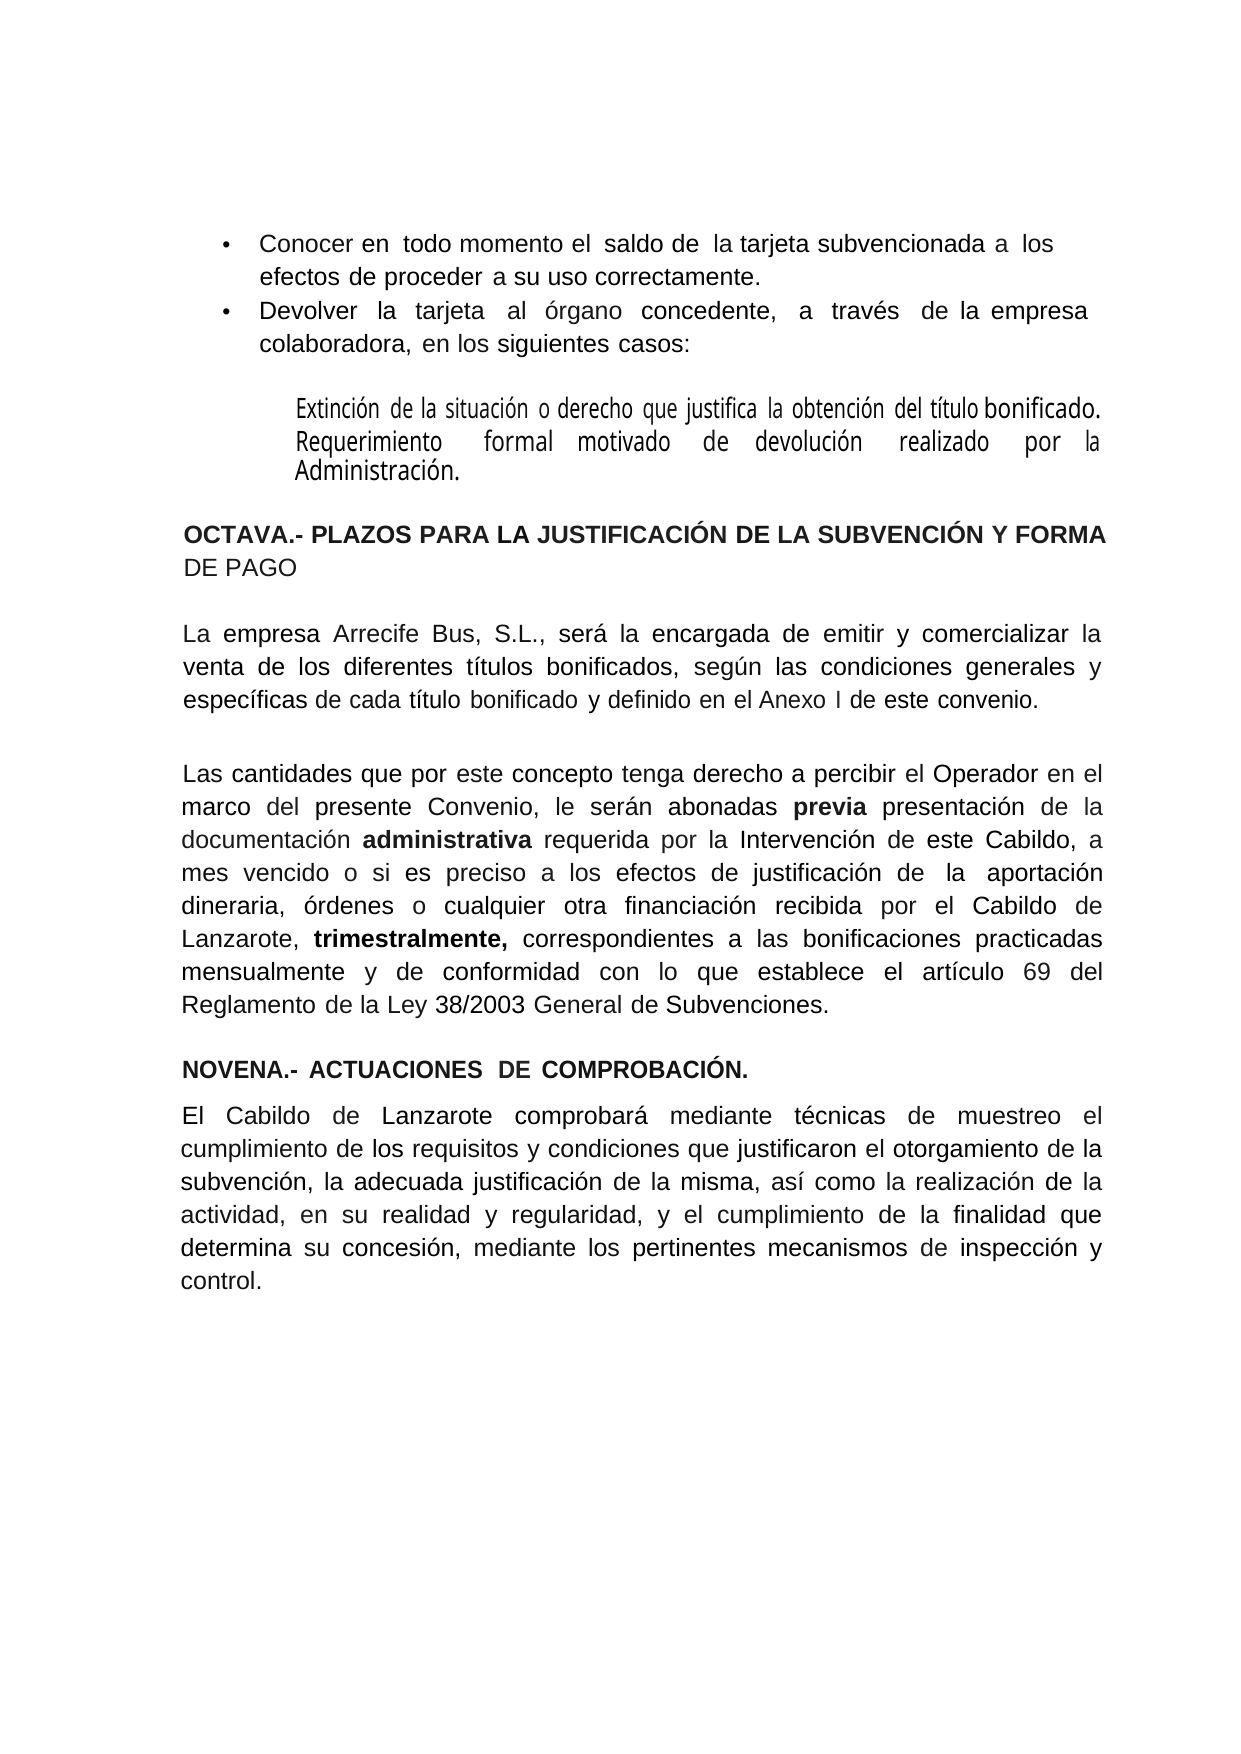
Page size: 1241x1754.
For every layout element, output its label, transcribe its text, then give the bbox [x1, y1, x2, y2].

text El Cabildo de Lanzarote comprobará mediante técnicas de muestreo el cumplimiento de los requisitos y condiciones que justificaron el otorgamiento de la subvención, la adecuada justificación de la misma, así como la realización de la actividad, en su realidad y regularidad, y el cumplimiento de la finalidad que determina su concesión, mediante los pertinentes mecanismos de inspección y control. [180, 1101, 1102, 1295]
text Requerimiento formal motivado de devolución realizado por la Administración. [294, 426, 1103, 489]
list Conocer en todo momento el saldo de la tarjeta subvencionada a los efectos de proceder a su uso correctamente. [222, 229, 1104, 291]
text Extinción de la situación o derecho que justifica la obtención del título bonificado. [296, 394, 1129, 425]
text DE PAGO [183, 553, 1240, 582]
text La empresa Arrecife Bus, S.L., será la encargada de emitir y comercializar la venta de los diferentes títulos bonificados, según las condiciones generales y específicas de cada título bonificado y definido en el Anexo I de este convenio. [182, 619, 1101, 713]
text Las cantidades que por este concepto tenga derecho a percibir el Operador en el marco del presente Convenio, le serán abonadas previa presentación de la documentación administrativa requerida por la Intervención de este Cabildo, a mes vencido o si es preciso a los efectos de justificación de la aportación dineraria, órdenes o cualquier otra financiación recibida por el Cabildo de Lanzarote, trimestralmente, correspondientes a las bonificaciones practicadas mensualmente y de conformidad con lo que establece el artículo 69 del Reglamento de la Ley 38/2003 General de Subvenciones. [181, 759, 1103, 1019]
list Devolver la tarjeta al órgano concedente, a través de la empresa colaboradora, en los siguientes casos: [222, 296, 1103, 358]
subtitle OCTAVA.- PLAZOS PARA LA JUSTIFICACIÓN DE LA SUBVENCIÓN Y FORMA [183, 520, 1240, 548]
subtitle NOVENA.- ACTUACIONES DE COMPROBACIÓN. [182, 1055, 1240, 1084]
